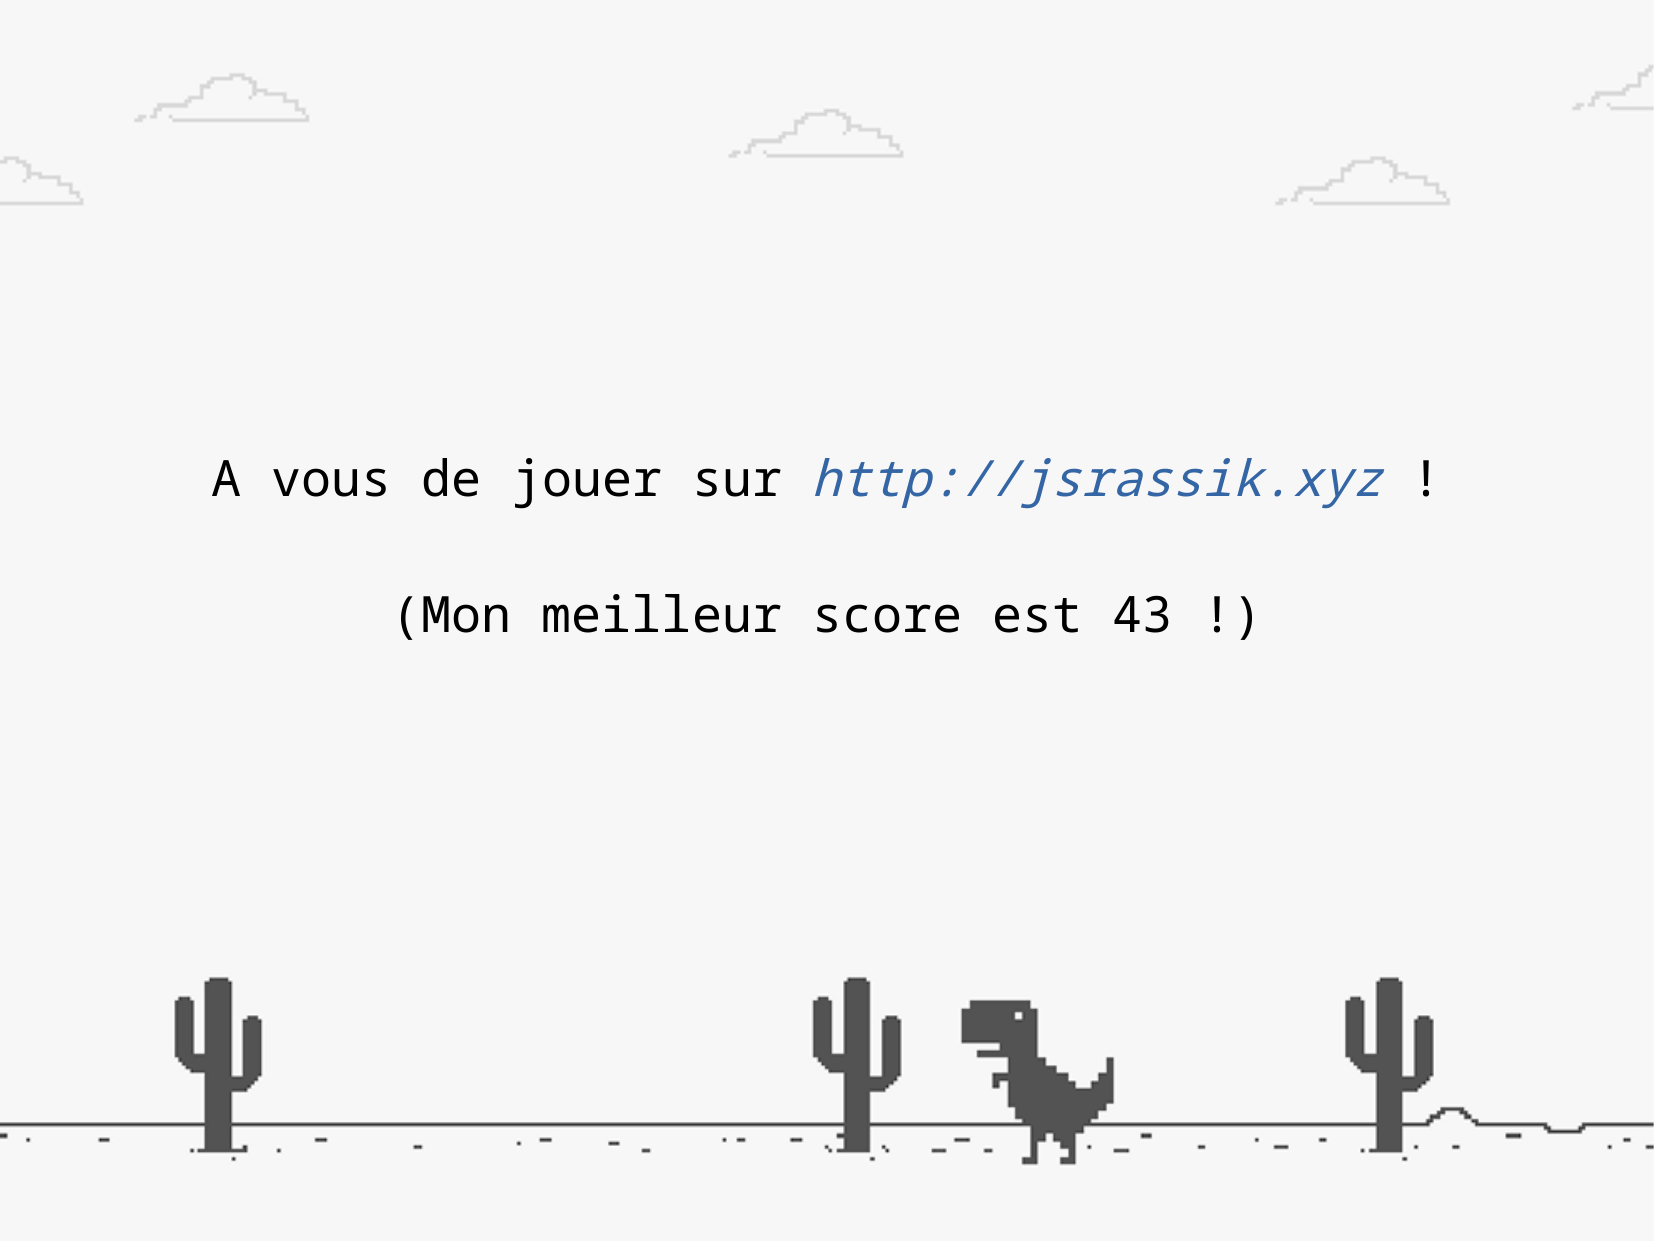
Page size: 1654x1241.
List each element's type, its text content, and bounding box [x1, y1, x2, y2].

picture [0, 0, 1654, 1241]
title A vous de jouer sur http://jsrassik.xyz ! (Mon meilleur score est 43 !) [82, 394, 1571, 628]
